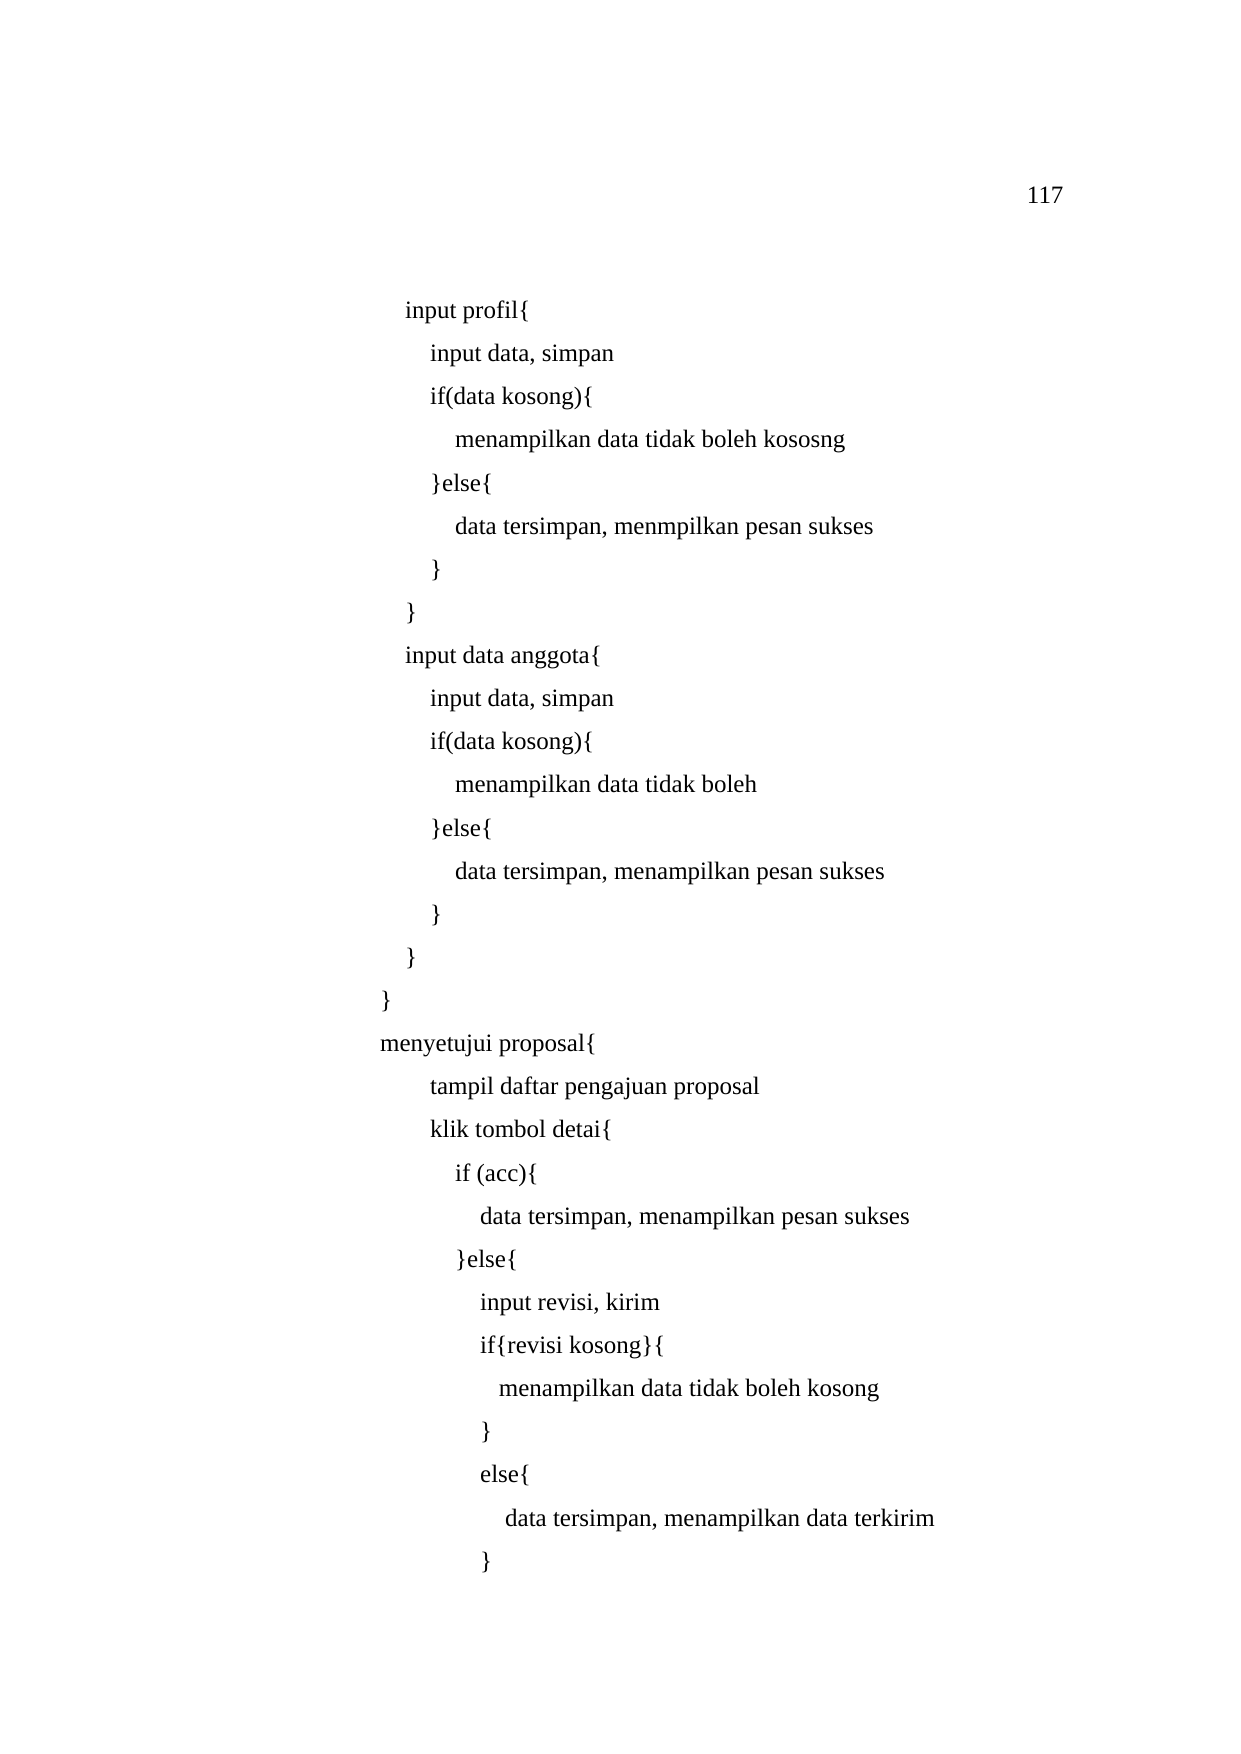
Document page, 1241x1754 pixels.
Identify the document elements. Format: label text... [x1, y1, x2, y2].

text input data, simpan [330, 338, 1063, 367]
text } [330, 1546, 1063, 1574]
text }else{ [330, 813, 1063, 841]
text data tersimpan, menampilkan pesan sukses [330, 1201, 1063, 1229]
text input data anggota{ [330, 640, 1063, 669]
text } [330, 942, 1063, 971]
text input data, simpan [330, 683, 1063, 712]
text if(data kosong){ [330, 726, 1063, 755]
text input profil{ [330, 295, 1063, 324]
text menyetujui proposal{ [330, 1028, 1063, 1057]
text } [330, 597, 1063, 626]
text } [330, 985, 1063, 1014]
text klik tombol detai{ [330, 1114, 1063, 1143]
text menampilkan data tidak boleh [330, 769, 1063, 798]
text menampilkan data tidak boleh kososng [330, 424, 1063, 453]
text data tersimpan, menmpilkan pesan sukses [330, 511, 1063, 539]
text } [330, 1416, 1063, 1445]
text if{revisi kosong}{ [330, 1330, 1063, 1359]
text }else{ [330, 468, 1063, 496]
text else{ [330, 1459, 1063, 1488]
text menampilkan data tidak boleh kosong [330, 1373, 1063, 1402]
text }else{ [330, 1244, 1063, 1273]
text input revisi, kirim [330, 1287, 1063, 1316]
text data tersimpan, menampilkan pesan sukses [330, 856, 1063, 884]
text if(data kosong){ [330, 381, 1063, 410]
text } [330, 554, 1063, 583]
text } [330, 899, 1063, 928]
text if (acc){ [330, 1158, 1063, 1186]
text tampil daftar pengajuan proposal [330, 1071, 1063, 1100]
text data tersimpan, menampilkan data terkirim [330, 1503, 1063, 1531]
